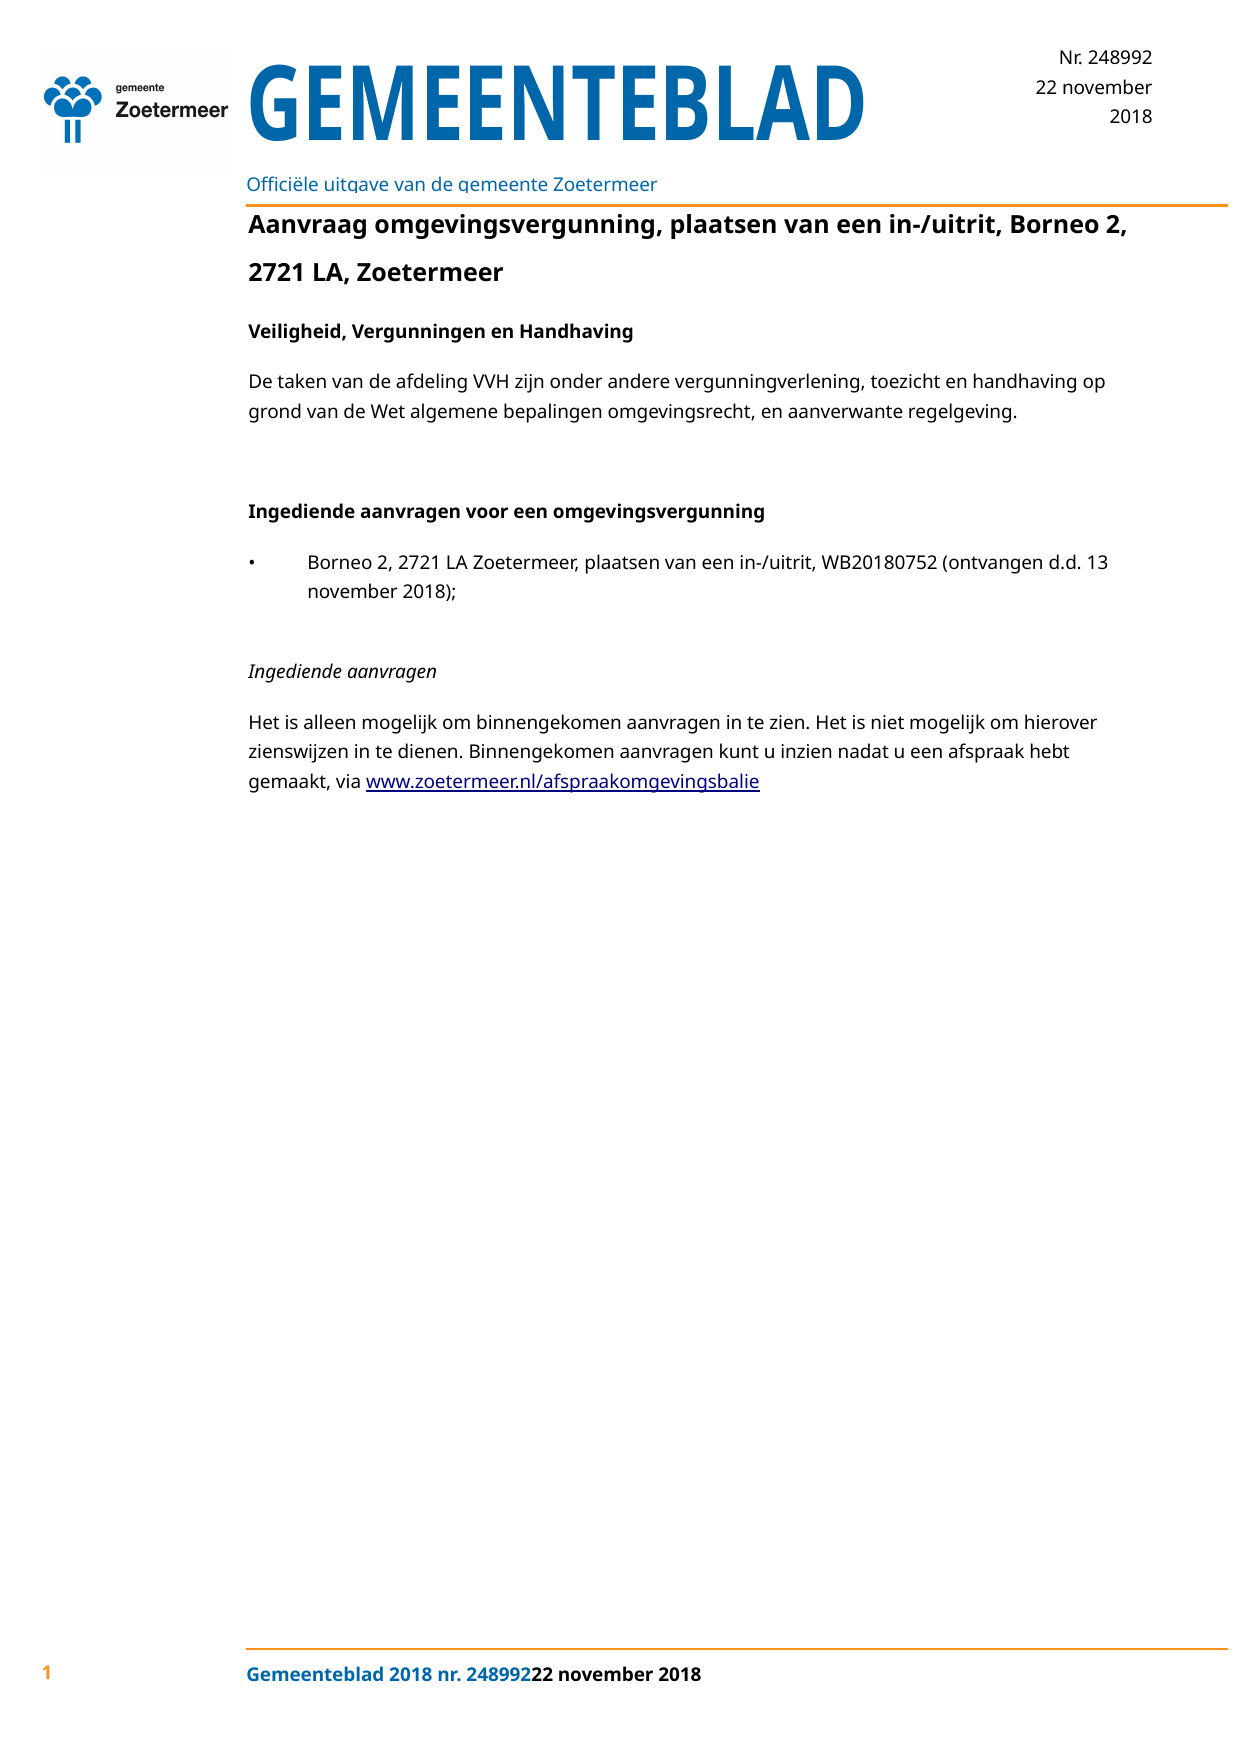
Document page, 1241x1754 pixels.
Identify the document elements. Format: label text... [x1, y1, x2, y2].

picture [41, 47, 231, 172]
text De taken van de afdeling VVH zijn onder andere vergunningverlening, toezicht en handhaving op grond van de Wet algemene bepalingen omgevingsrecht, en aanverwante regelgeving. [248, 368, 1152, 424]
text Ingediende aanvragen [248, 659, 1152, 684]
list Borneo 2, 2721 LA Zoetermeer, plaatsen van een in-/uitrit, WB20180752 (ontvangen d.d. 13 november 2018); [248, 549, 1152, 604]
text Het is alleen mogelijk om binnengekomen aanvragen in te zien. Het is niet mogelijk om hierover zienswijzen in te dienen. Binnengekomen aanvragen kunt u inzien nadat u een afspraak hebt gemaakt, via www.zoetermeer.nl/afspraakomgevingsbalie [248, 709, 1152, 794]
text Veiligheid, Vergunningen en Handhaving [248, 318, 1152, 344]
text Ingediende aanvragen voor een omgevingsvergunning [248, 499, 1152, 524]
text Aanvraag omgevingsvergunning, plaatsen van een in-/uitrit, Borneo 2, 2721 LA, Zoetermeer [248, 207, 1152, 288]
